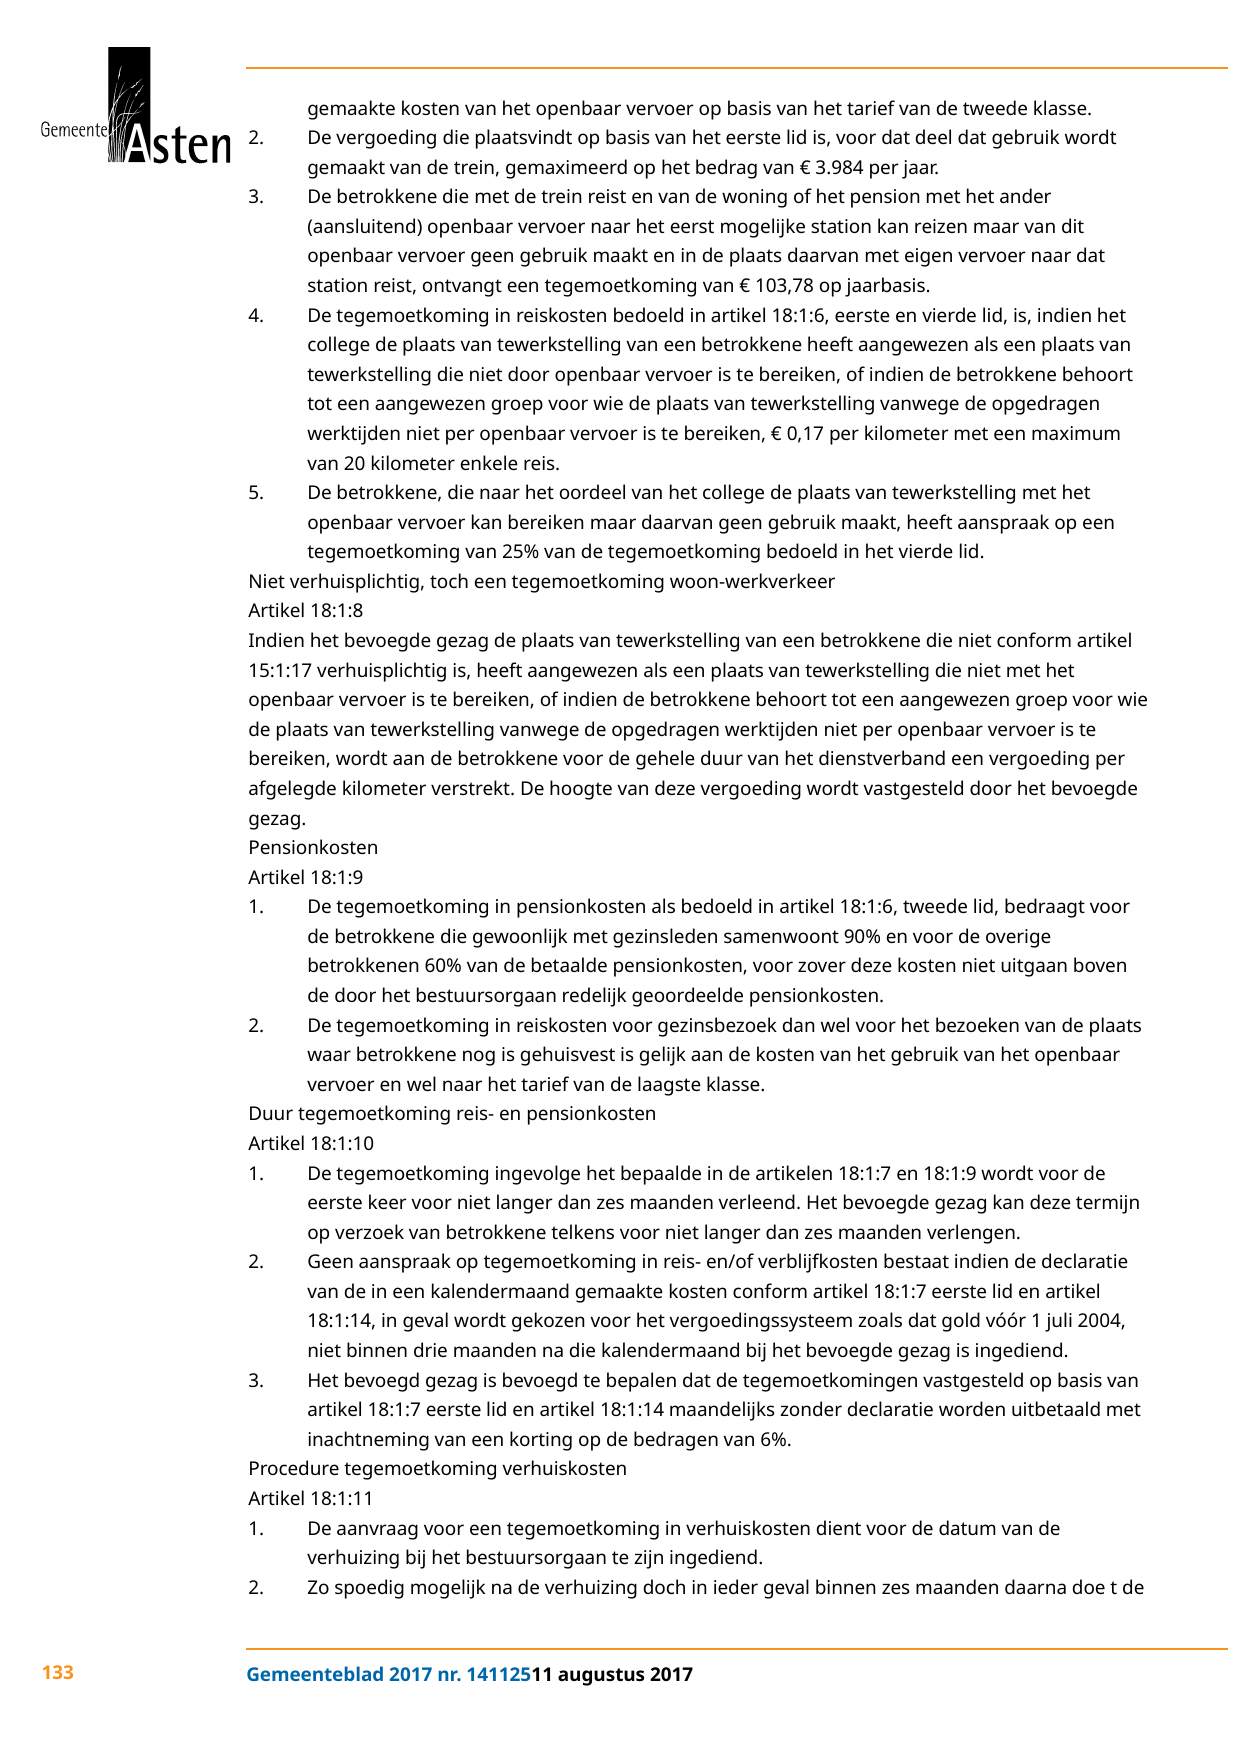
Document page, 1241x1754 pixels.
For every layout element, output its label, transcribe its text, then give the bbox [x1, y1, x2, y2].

list gemaakte kosten van het openbaar vervoer op basis van het tarief van de tweede klasse. [248, 95, 1152, 121]
text Procedure tegemoetkoming verhuiskosten [248, 1456, 1152, 1481]
list De vergoeding die plaatsvindt op basis van het eerste lid is, voor dat deel dat gebruik wordt gemaakt van de trein, gemaximeerd op het bedrag van € 3.984 per jaar. [248, 124, 1152, 180]
list De betrokkene die met de trein reist en van de woning of het pension met het ander (aansluitend) openbaar vervoer naar het eerst mogelijke station kan reizen maar van dit openbaar vervoer geen gebruik maakt en in de plaats daarvan met eigen vervoer naar dat station reist, ontvangt een tegemoetkoming van € 103,78 op jaarbasis. [248, 183, 1152, 298]
text Indien het bevoegde gezag de plaats van tewerkstelling van een betrokkene die niet conform artikel 15:1:17 verhuisplichtig is, heeft aangewezen als een plaats van tewerkstelling die niet met het openbaar vervoer is te bereiken, of indien de betrokkene behoort tot een aangewezen groep voor wie de plaats van tewerkstelling vanwege de opgedragen werktijden niet per openbaar vervoer is te bereiken, wordt aan de betrokkene voor de gehele duur van het dienstverband een vergoeding per afgelegde kilometer verstrekt. De hoogte van deze vergoeding wordt vastgesteld door het bevoegde gezag. [248, 627, 1152, 831]
list De tegemoetkoming in pensionkosten als bedoeld in artikel 18:1:6, tweede lid, bedraagt voor de betrokkene die gewoonlijk met gezinsleden samenwoont 90% en voor de overige betrokkenen 60% van de betaalde pensionkosten, voor zover deze kosten niet uitgaan boven de door het bestuursorgaan redelijk geoordeelde pensionkosten. [248, 893, 1152, 1008]
list De aanvraag voor een tegemoetkoming in verhuiskosten dient voor de datum van de verhuizing bij het bestuursorgaan te zijn ingediend. [248, 1515, 1152, 1570]
list De tegemoetkoming ingevolge het bepaalde in de artikelen 18:1:7 en 18:1:9 wordt voor de eerste keer voor niet langer dan zes maanden verleend. Het bevoegde gezag kan deze termijn op verzoek van betrokkene telkens voor niet langer dan zes maanden verlengen. [248, 1160, 1152, 1245]
picture [41, 47, 231, 172]
text Artikel 18:1:9 [248, 864, 1152, 890]
list Het bevoegd gezag is bevoegd te bepalen dat de tegemoetkomingen vastgesteld op basis van artikel 18:1:7 eerste lid en artikel 18:1:14 maandelijks zonder declaratie worden uitbetaald met inachtneming van een korting op de bedragen van 6%. [248, 1367, 1152, 1452]
text Artikel 18:1:11 [248, 1485, 1152, 1511]
text Artikel 18:1:10 [248, 1130, 1152, 1156]
text Artikel 18:1:8 [248, 598, 1152, 623]
list Geen aanspraak op tegemoetkoming in reis- en/of verblijfkosten bestaat indien de declaratie van de in een kalendermaand gemaakte kosten conform artikel 18:1:7 eerste lid en artikel 18:1:14, in geval wordt gekozen voor het vergoedingssysteem zoals dat gold vóór 1 juli 2004, niet binnen drie maanden na die kalendermaand bij het bevoegde gezag is ingediend. [248, 1248, 1152, 1363]
text Pensionkosten [248, 834, 1152, 860]
text Duur tegemoetkoming reis- en pensionkosten [248, 1101, 1152, 1126]
list De betrokkene, die naar het oordeel van het college de plaats van tewerkstelling met het openbaar vervoer kan bereiken maar daarvan geen gebruik maakt, heeft aanspraak op een tegemoetkoming van 25% van de tegemoetkoming bedoeld in het vierde lid. [248, 479, 1152, 564]
list Zo spoedig mogelijk na de verhuizing doch in ieder geval binnen zes maanden daarna doe t de [248, 1574, 1152, 1600]
list De tegemoetkoming in reiskosten voor gezinsbezoek dan wel voor het bezoeken van de plaats waar betrokkene nog is gehuisvest is gelijk aan de kosten van het gebruik van het openbaar vervoer en wel naar het tarief van de laagste klasse. [248, 1012, 1152, 1097]
list De tegemoetkoming in reiskosten bedoeld in artikel 18:1:6, eerste en vierde lid, is, indien het college de plaats van tewerkstelling van een betrokkene heeft aangewezen als een plaats van tewerkstelling die niet door openbaar vervoer is te bereiken, of indien de betrokkene behoort tot een aangewezen groep voor wie de plaats van tewerkstelling vanwege de opgedragen werktijden niet per openbaar vervoer is te bereiken, € 0,17 per kilometer met een maximum van 20 kilometer enkele reis. [248, 302, 1152, 476]
text Niet verhuisplichtig, toch een tegemoetkoming woon-werkverkeer [248, 568, 1152, 594]
